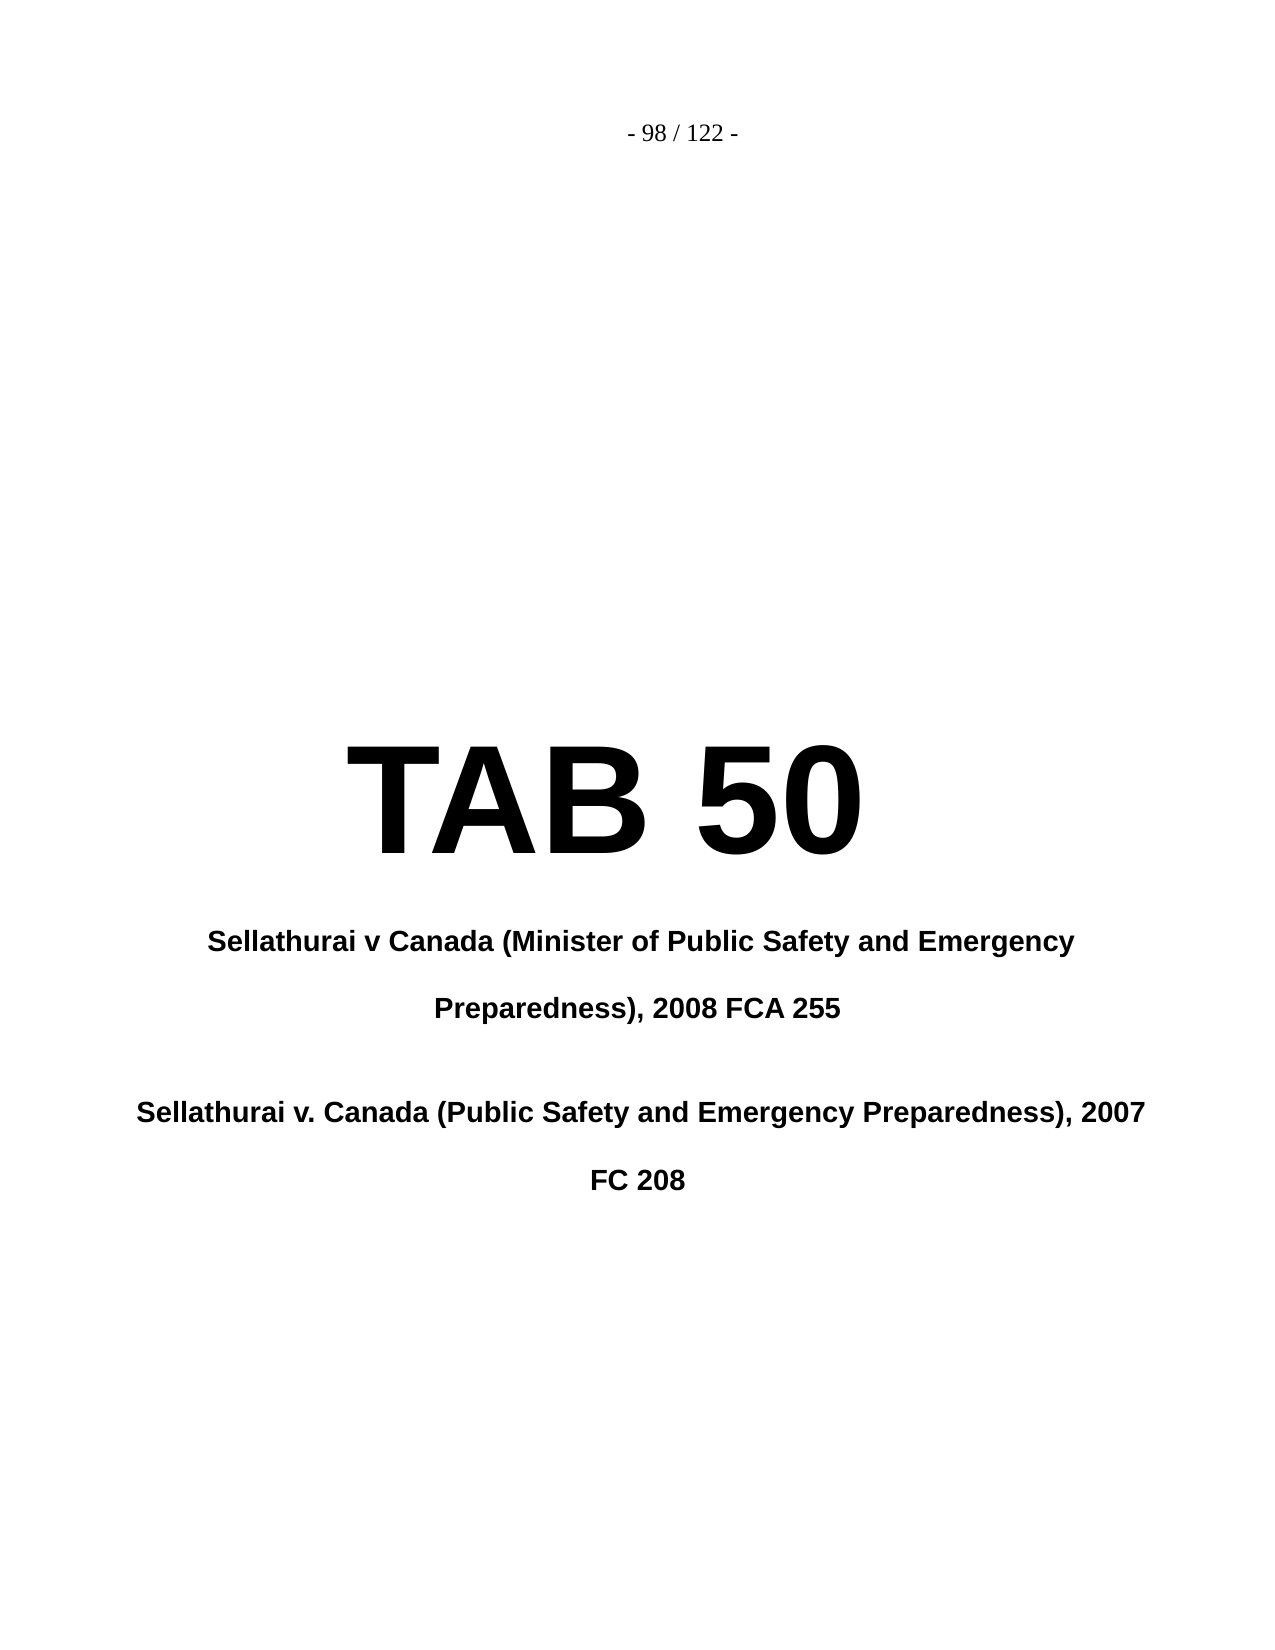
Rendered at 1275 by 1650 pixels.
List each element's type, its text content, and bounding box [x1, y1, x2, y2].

subtitle Sellathurai v Canada (Minister of Public Safety and Emergency Preparedness), 2008 FCA 255 [118, 924, 1157, 1024]
subtitle Sellathurai v. Canada (Public Safety and Emergency Preparedness), 2007 FC 208 [118, 1095, 1157, 1196]
